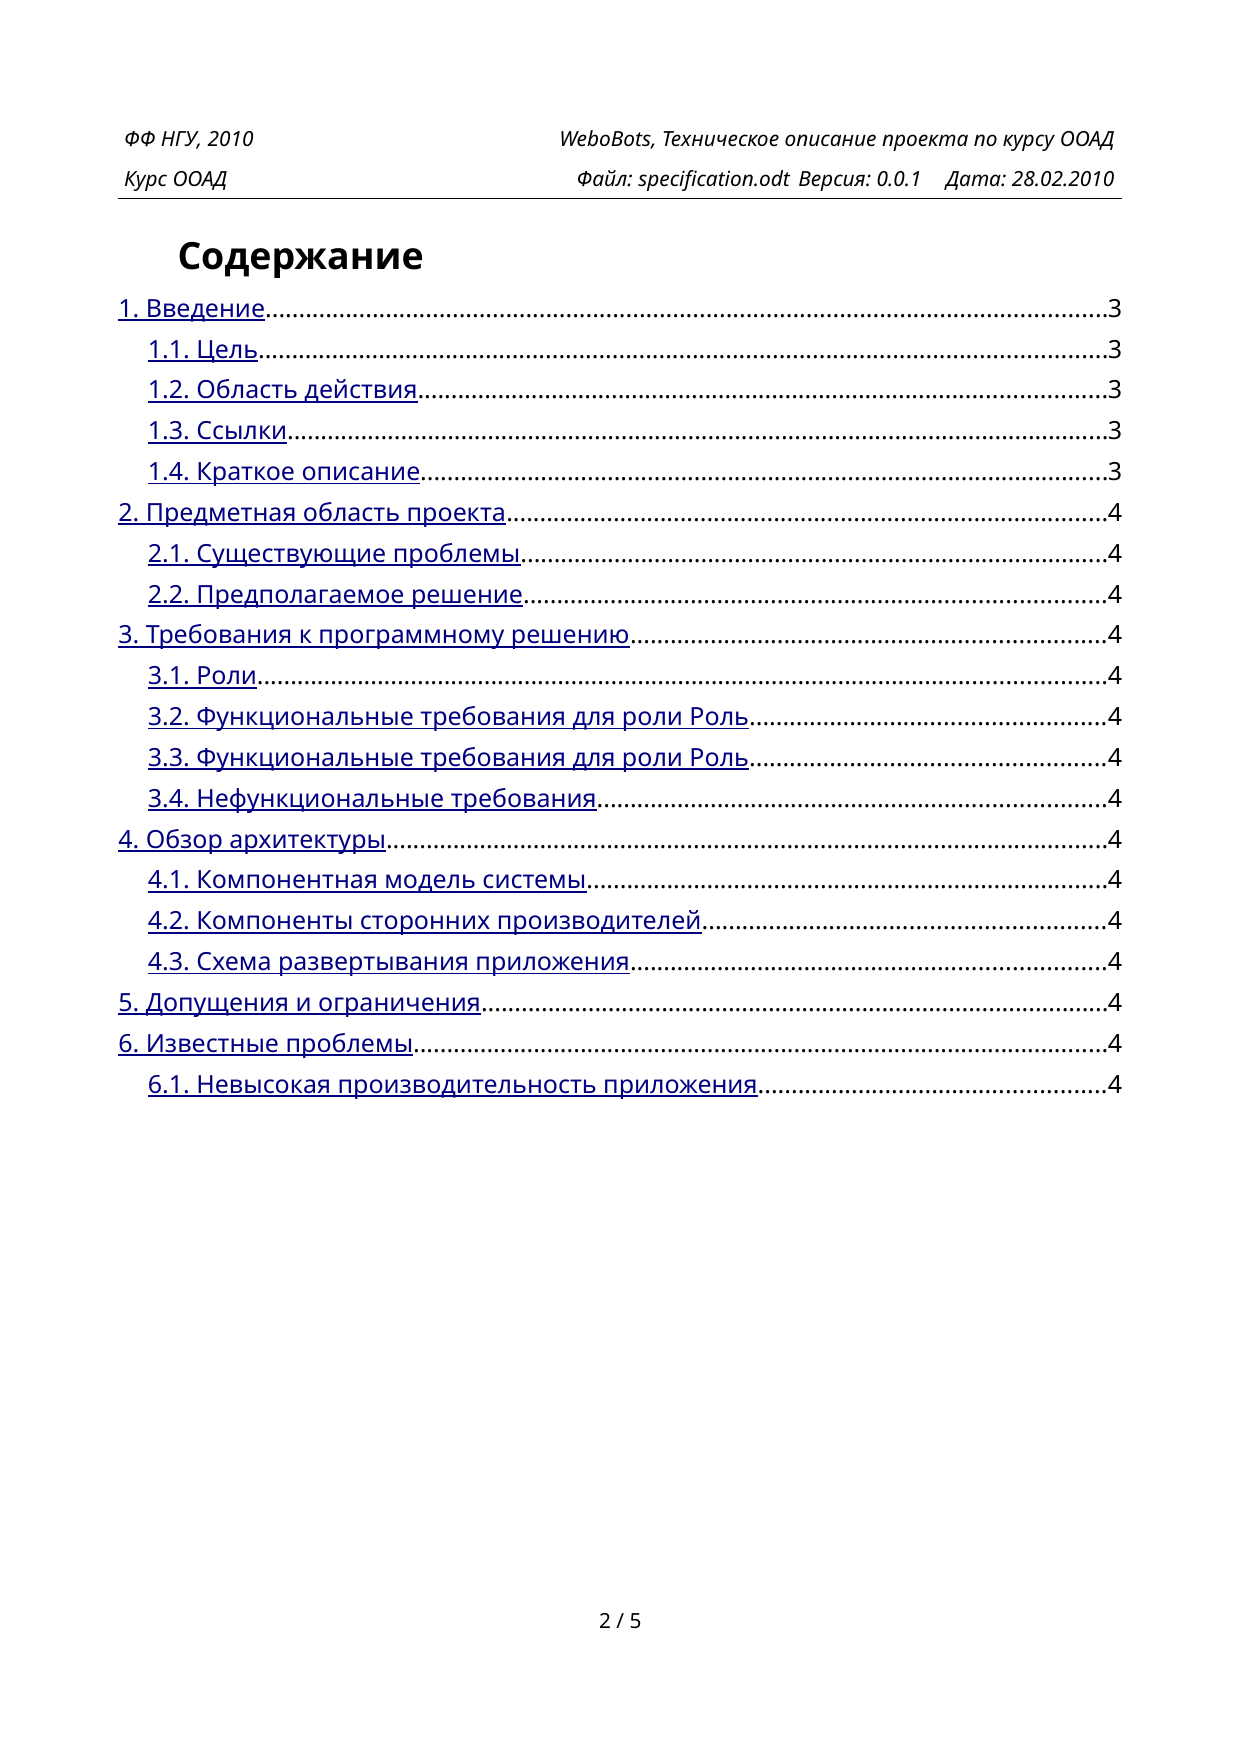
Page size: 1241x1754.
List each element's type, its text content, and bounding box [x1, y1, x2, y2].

text 1.1. Цель 3 [148, 331, 1122, 365]
text 2.2. Предполагаемое решение 4 [148, 576, 1122, 610]
text 3.2. Функциональные требования для роли Роль 4 [148, 699, 1122, 733]
text 2.1. Существующие проблемы 4 [148, 536, 1122, 569]
text 4.1. Компонентная модель системы 4 [148, 862, 1122, 896]
text 1. Введение 3 [118, 291, 1122, 324]
text 1.3. Ссылки 3 [148, 413, 1122, 447]
text 1.2. Область действия 3 [148, 372, 1122, 406]
text 4.2. Компоненты сторонних производителей 4 [148, 903, 1122, 937]
text 4. Обзор архитектуры 4 [118, 821, 1122, 855]
text 1.4. Краткое описание 3 [148, 454, 1122, 488]
text 3.1. Роли 4 [148, 658, 1122, 692]
text 2. Предметная область проекта 4 [118, 495, 1122, 529]
text 5. Допущения и ограничения 4 [118, 985, 1122, 1019]
text 3.4. Нефункциональные требования 4 [148, 781, 1122, 814]
text 3. Требования к программному решению 4 [118, 617, 1122, 651]
text 6. Известные проблемы 4 [118, 1026, 1122, 1059]
text Содержание [177, 229, 1063, 280]
text 6.1. Невысокая производительность приложения 4 [148, 1066, 1122, 1100]
text 3.3. Функциональные требования для роли Роль 4 [148, 740, 1122, 774]
text 4.3. Схема развертывания приложения 4 [148, 944, 1122, 978]
